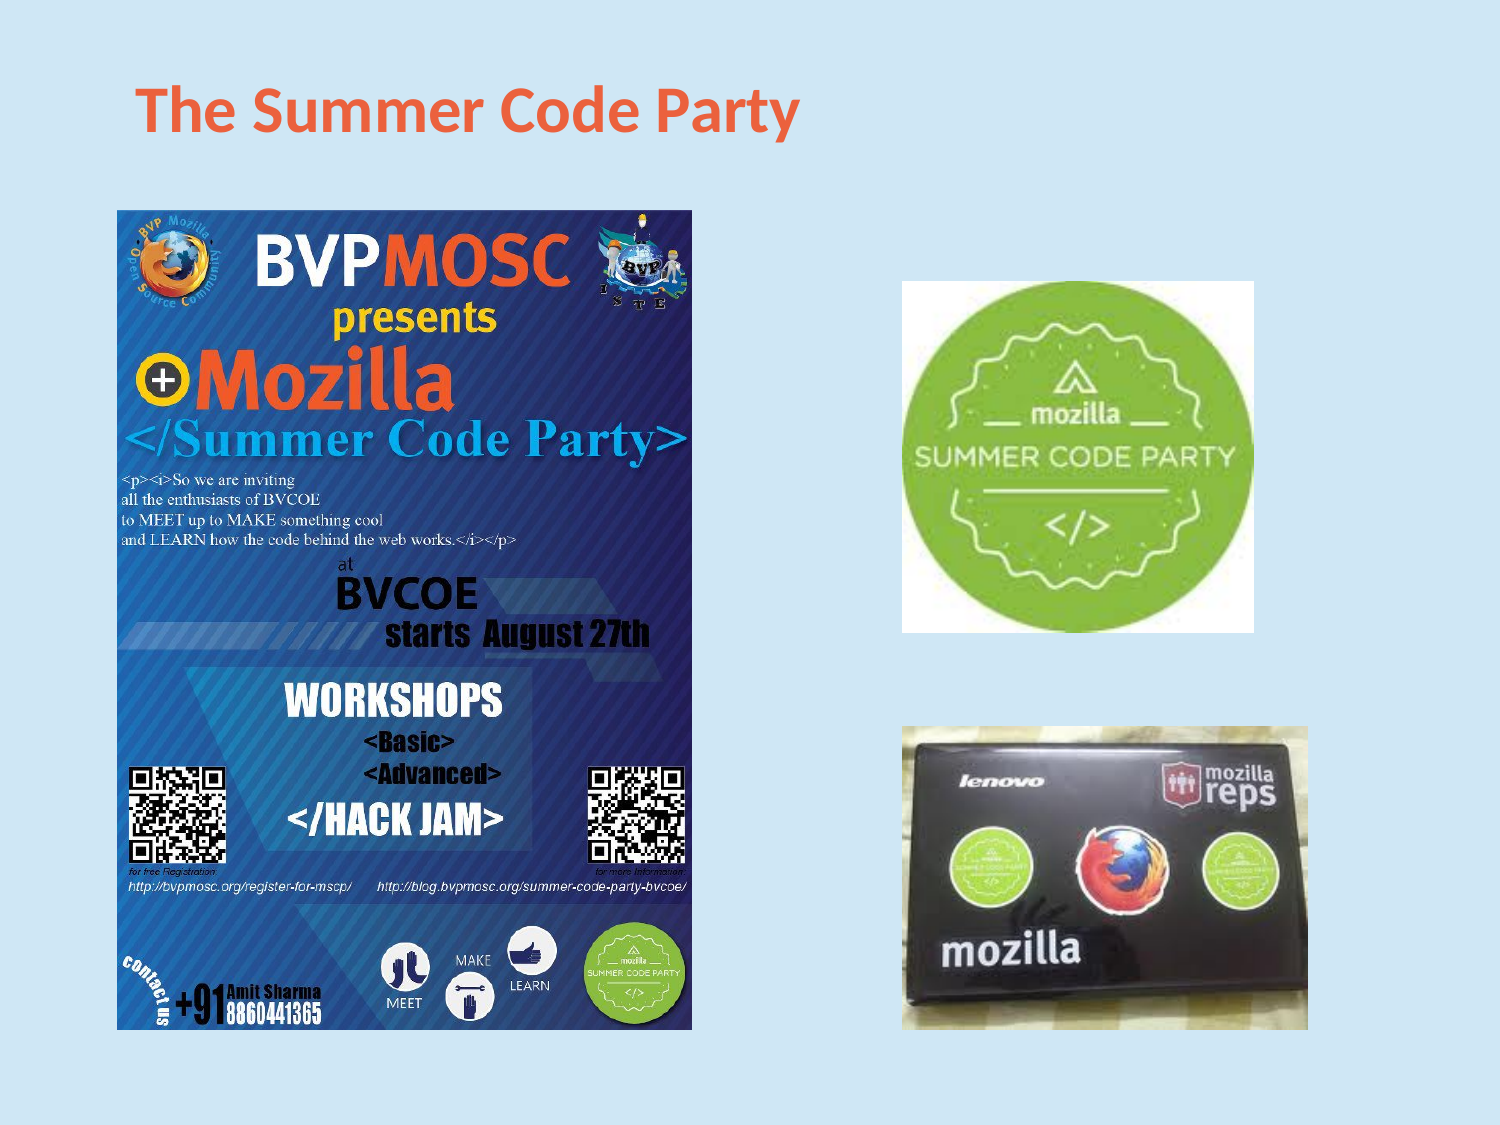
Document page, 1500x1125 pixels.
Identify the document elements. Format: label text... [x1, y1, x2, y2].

text_box The Summer Code Party [120, 58, 817, 154]
picture [902, 726, 1308, 1030]
picture [902, 281, 1254, 633]
picture [117, 210, 692, 1030]
